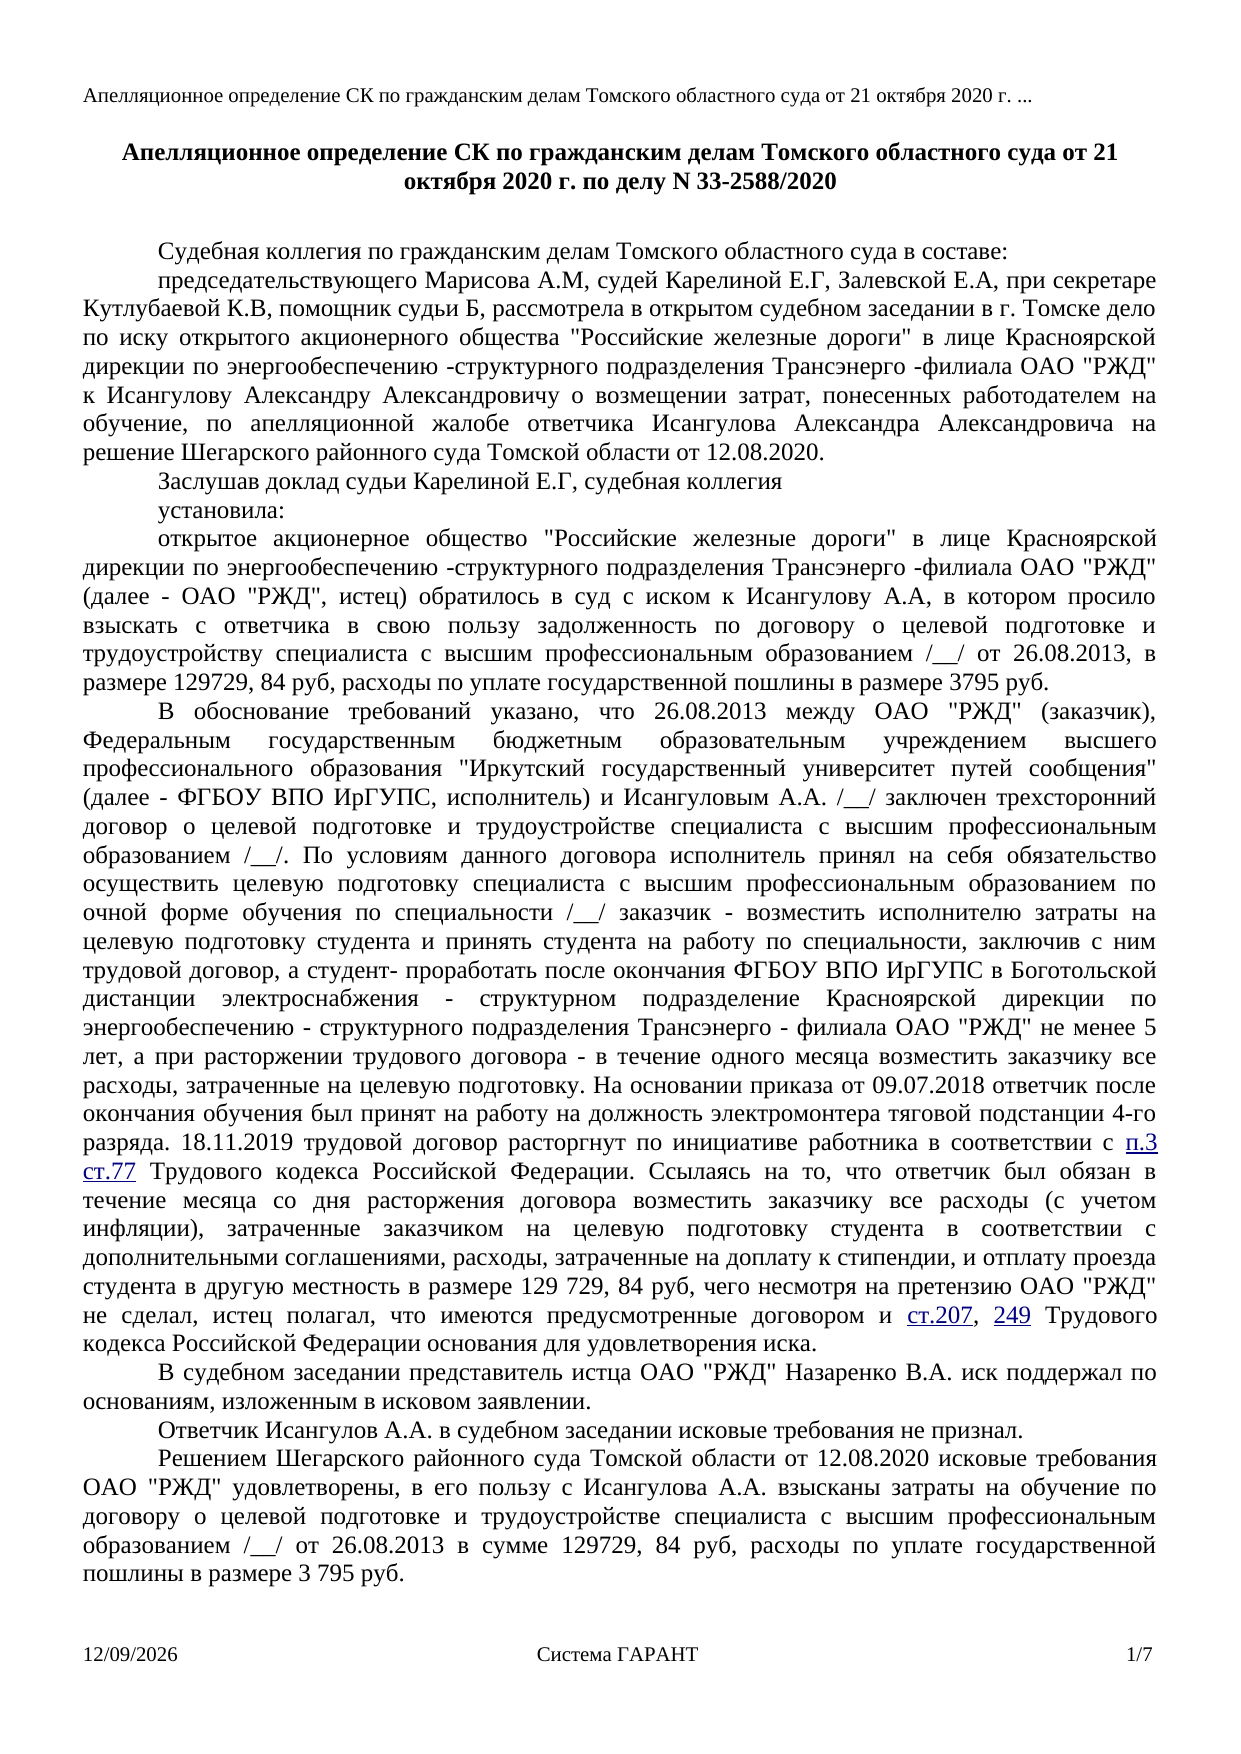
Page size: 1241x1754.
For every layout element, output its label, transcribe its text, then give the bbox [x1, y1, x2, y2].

text В обоснование требований указано, что 26.08.2013 между ОАО "РЖД" (заказчик), Федеральным государственным бюджетным образовательным учреждением высшего профессионального образования "Иркутский государственный университет путей сообщения" (далее - ФГБОУ ВПО ИрГУПС, исполнитель) и Исангуловым А.А. /__/ заключен трехсторонний договор о целевой подготовке и трудоустройстве специалиста с высшим профессиональным образованием /__/. По условиям данного договора исполнитель принял на себя обязательство осуществить целевую подготовку специалиста с высшим профессиональным образованием по очной форме обучения по специальности /__/ заказчик - возместить исполнителю затраты на целевую подготовку студента и принять студента на работу по специальности, заключив с ним трудовой договор, а студент- проработать после окончания ФГБОУ ВПО ИрГУПС в Боготольской дистанции электроснабжения - структурном подразделение Красноярской дирекции по энергообеспечению - структурного подразделения Трансэнерго - филиала ОАО "РЖД" не менее 5 лет, а при расторжении трудового договора - в течение одного месяца возместить заказчику все расходы, затраченные на целевую подготовку. На основании приказа от 09.07.2018 ответчик после окончания обучения был принят на работу на должность электромонтера тяговой подстанции 4-го разряда. 18.11.2019 трудовой договор расторгнут по инициативе работника в соответствии с п.3 ст.77 Трудового кодекса Российской Федерации. Ссылаясь на то, что ответчик был обязан в течение месяца со дня расторжения договора возместить заказчику все расходы (с учетом инфляции), затраченные заказчиком на целевую подготовку студента в соответствии с дополнительными соглашениями, расходы, затраченные на доплату к стипендии, и отплату проезда студента в другую местность в размере 129 729, 84 руб, чего несмотря на претензию ОАО "РЖД" не сделал, истец полагал, что имеются предусмотренные договором и ст.207, 249 Трудового кодекса Российской Федерации основания для удовлетворения иска. [83, 696, 1157, 1357]
text председательствующего Марисова А.М, судей Карелиной Е.Г, Залевской Е.А, при секретаре Кутлубаевой К.В, помощник судьи Б, рассмотрела в открытом судебном заседании в г. Томске дело по иску открытого акционерного общества "Российские железные дороги" в лице Красноярской дирекции по энергообеспечению -структурного подразделения Трансэнерго -филиала ОАО "РЖД" к Исангулову Александру Александровичу о возмещении затрат, понесенных работодателем на обучение, по апелляционной жалобе ответчика Исангулова Александра Александровича на решение Шегарского районного суда Томской области от 12.08.2020. [83, 265, 1157, 466]
text В судебном заседании представитель истца ОАО "РЖД" Назаренко В.А. иск поддержал по основаниям, изложенным в исковом заявлении. [83, 1357, 1157, 1415]
text Ответчик Исангулов А.А. в судебном заседании исковые требования не признал. [83, 1415, 1157, 1443]
text Заслушав доклад судьи Карелиной Е.Г, судебная коллегия [83, 466, 1157, 495]
text Решением Шегарского районного суда Томской области от 12.08.2020 исковые требования ОАО "РЖД" удовлетворены, в его пользу с Исангулова А.А. взысканы затраты на обучение по договору о целевой подготовке и трудоустройстве специалиста с высшим профессиональным образованием /__/ от 26.08.2013 в сумме 129729, 84 руб, расходы по уплате государственной пошлины в размере 3 795 руб. [83, 1443, 1157, 1587]
text установила: [83, 495, 1157, 523]
subtitle Апелляционное определение СК по гражданским делам Томского областного суда от 21 октября 2020 г. по делу N 33-2588/2020 [83, 137, 1157, 195]
text Судебная коллегия по гражданским делам Томского областного суда в составе: [83, 236, 1157, 265]
text открытое акционерное общество "Российские железные дороги" в лице Красноярской дирекции по энергообеспечению -структурного подразделения Трансэнерго -филиала ОАО "РЖД" (далее - ОАО "РЖД", истец) обратилось в суд с иском к Исангулову А.А, в котором просило взыскать с ответчика в свою пользу задолженность по договору о целевой подготовке и трудоустройству специалиста с высшим профессиональным образованием /__/ от 26.08.2013, в размере 129729, 84 руб, расходы по уплате государственной пошлины в размере 3795 руб. [83, 523, 1157, 696]
